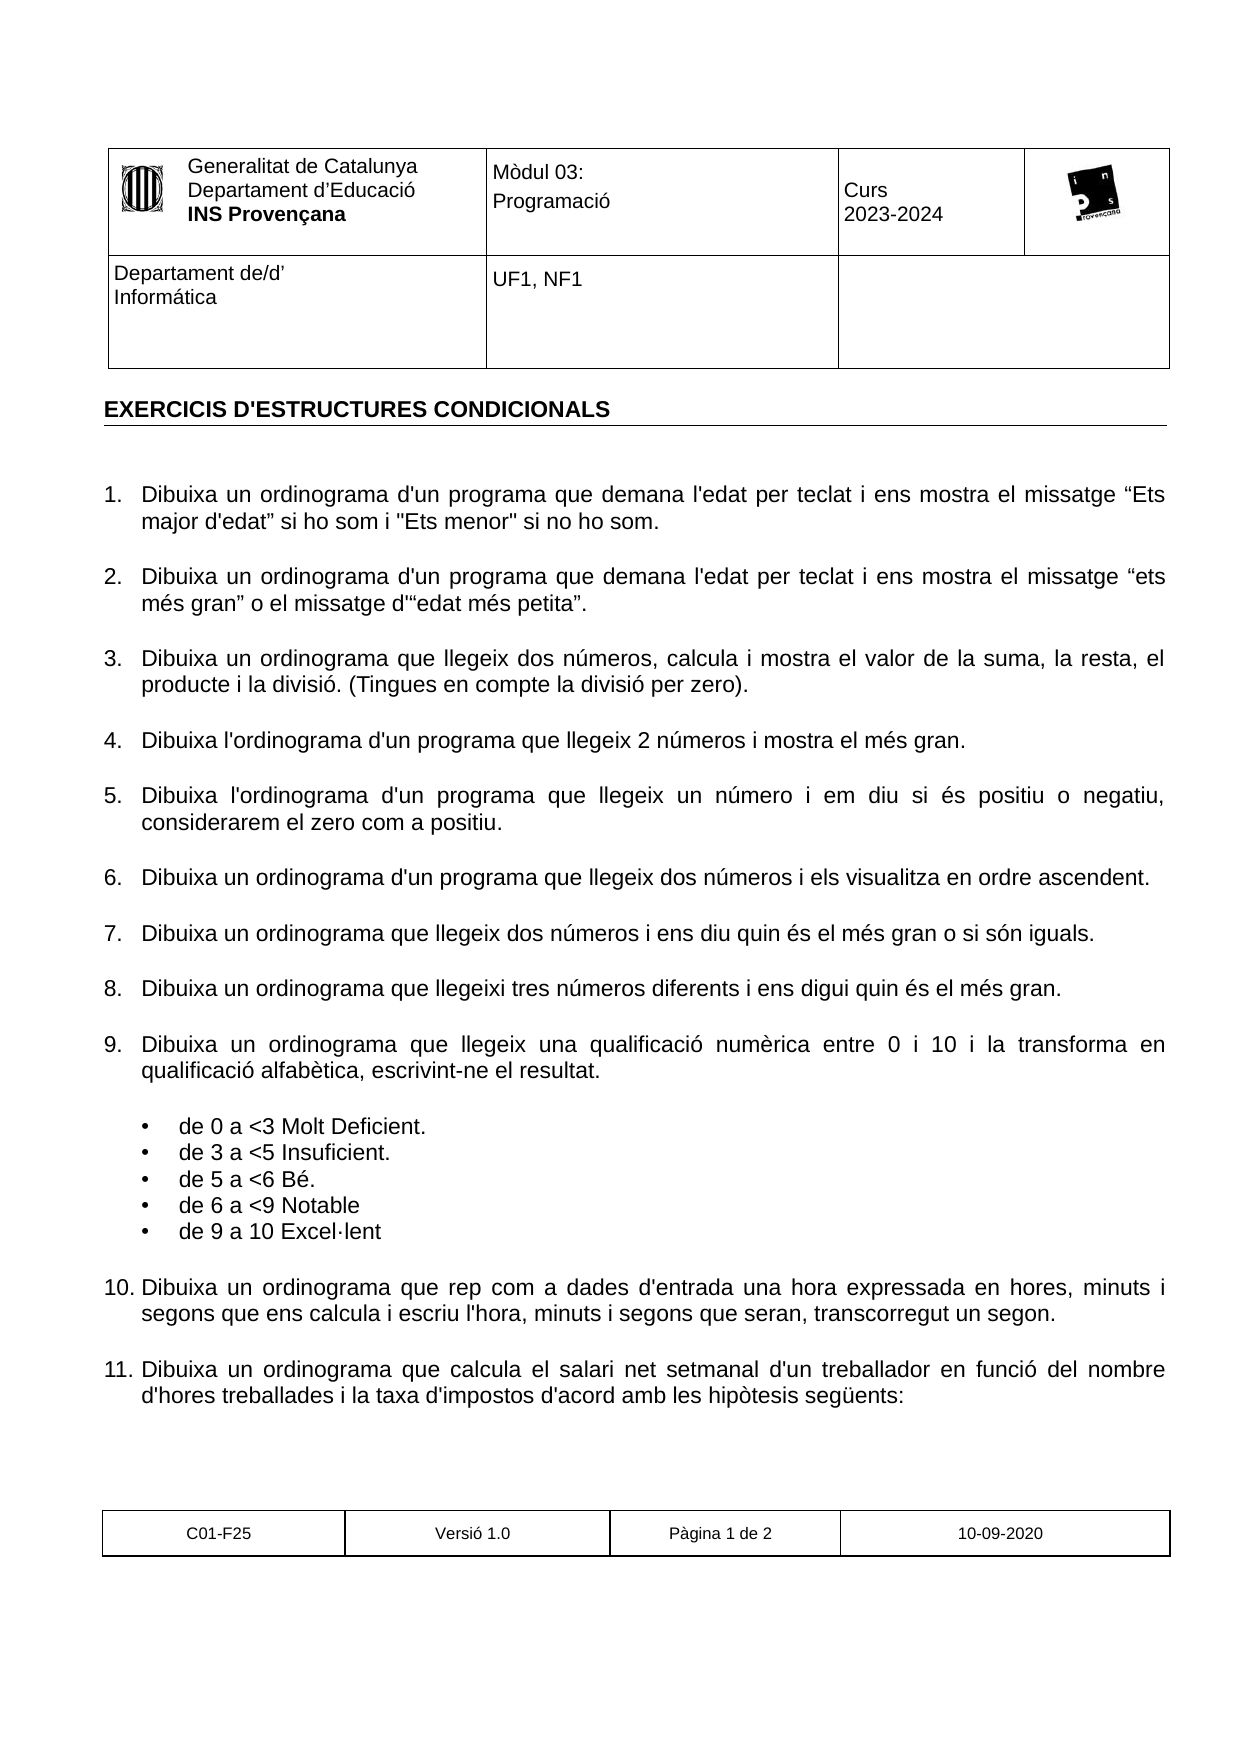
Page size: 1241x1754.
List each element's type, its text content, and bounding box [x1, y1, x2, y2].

list Dibuixa un ordinograma que llegeixi tres números diferents i ens digui quin és el més gran. [103, 975, 1167, 1002]
list Dibuixa un ordinograma que rep com a dades d'entrada una hora expressada en hores, minuts i segons que ens calcula i escriu l'hora, minuts i segons que seran, transcorregut un segon. [103, 1274, 1167, 1326]
list de 0 a <3 Molt Deficient. [141, 1113, 1167, 1139]
list de 6 a <9 Notable [141, 1192, 1167, 1218]
picture [121, 165, 163, 213]
list Dibuixa un ordinograma que llegeix una qualificació numèrica entre 0 i 10 i la transforma en qualificació alfabètica, escrivint-ne el resultat. [103, 1031, 1167, 1084]
list Dibuixa un ordinograma que calcula el salari net setmanal d'un treballador en funció del nombre d'hores treballades i la taxa d'impostos d'acord amb les hipòtesis següents: [103, 1356, 1167, 1408]
table_header Curs 2023-2024 [839, 149, 1024, 255]
table_header [1025, 149, 1169, 255]
subtitle EXERCICIS D'ESTRUCTURES CONDICIONALS [103, 396, 1167, 426]
list Dibuixa un ordinograma d'un programa que demana l'edat per teclat i ens mostra el missatge “Ets major d'edat” si ho som i "Ets menor" si no ho som. [103, 481, 1167, 534]
table_cell UF1, NF1 [487, 256, 838, 367]
table_cell Departament de/d’ Informática [109, 256, 486, 367]
list Dibuixa un ordinograma que llegeix dos números, calcula i mostra el valor de la suma, la resta, el producte i la divisió. (Tingues en compte la divisió per zero). [103, 645, 1167, 698]
list Dibuixa un ordinograma que llegeix dos números i ens diu quin és el més gran o si són iguals. [103, 920, 1167, 946]
list Dibuixa un ordinograma d'un programa que demana l'edat per teclat i ens mostra el missatge “ets més gran” o el missatge d'“edat més petita”. [103, 563, 1167, 616]
list de 3 a <5 Insuficient. [141, 1139, 1167, 1166]
list Dibuixa l'ordinograma d'un programa que llegeix un número i em diu si és positiu o negatiu, considerarem el zero com a positiu. [103, 782, 1167, 835]
list de 5 a <6 Bé. [141, 1166, 1167, 1192]
picture [1051, 164, 1136, 221]
list de 9 a 10 Excel·lent [141, 1218, 1167, 1244]
table_header Mòdul 03: Programació [487, 149, 838, 255]
table_header Generalitat de Catalunya Departament d’Educació INS Provençana [109, 149, 486, 255]
list Dibuixa l'ordinograma d'un programa que llegeix 2 números i mostra el més gran. [103, 727, 1167, 753]
table_cell [839, 256, 1169, 367]
list Dibuixa un ordinograma d'un programa que llegeix dos números i els visualitza en ordre ascendent. [103, 864, 1167, 891]
